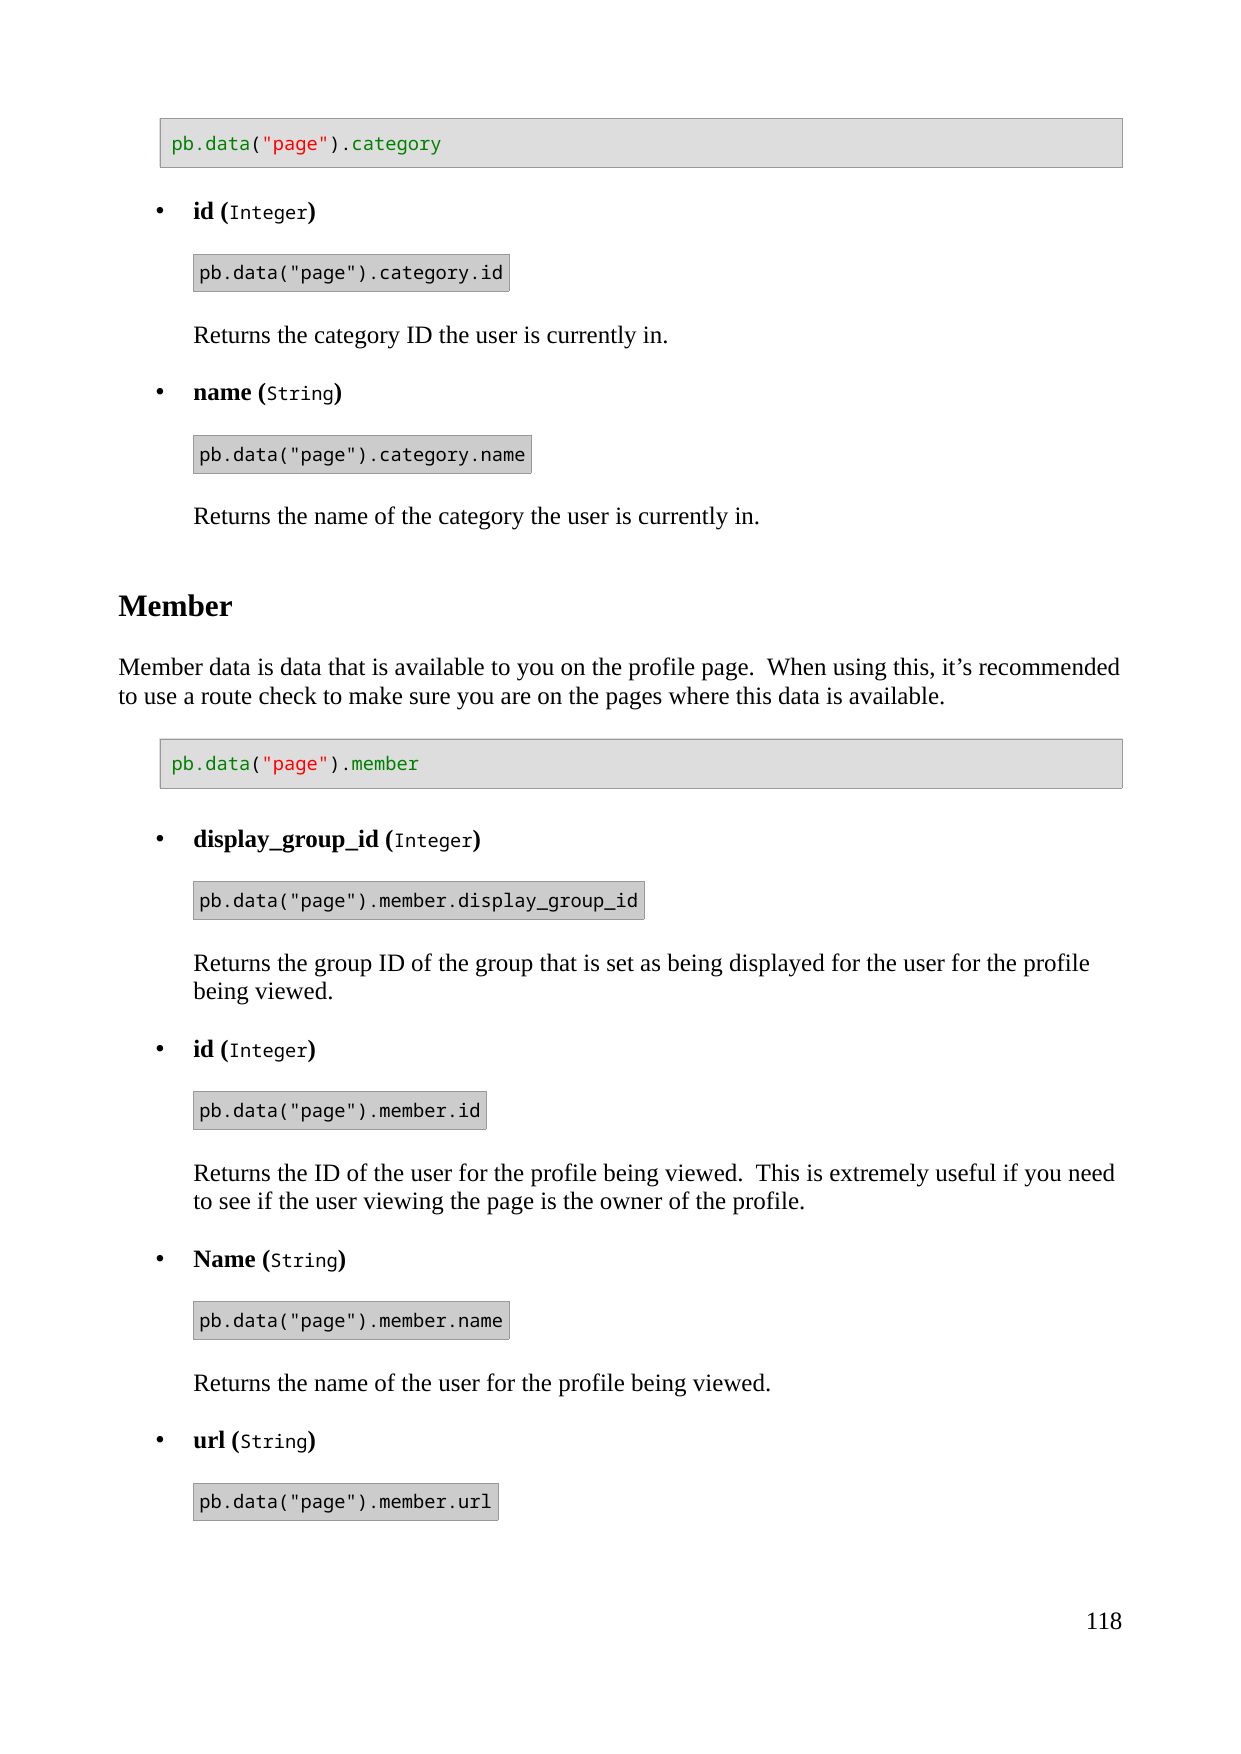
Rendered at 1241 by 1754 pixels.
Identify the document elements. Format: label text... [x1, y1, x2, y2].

text pb.data("page").category [161, 119, 1122, 167]
list id (Integer) pb.data("page").category.id Returns the category ID the user is currently in. [156, 196, 1122, 377]
text Member [118, 588, 1122, 623]
text Member data is data that is available to you on the profile page. When using this, it’s recommended to use a route check to make sure you are on the pages where this data is available. [118, 652, 1122, 710]
list Name (String) pb.data("page").member.name Returns the name of the user for the profile being viewed. [156, 1244, 1122, 1425]
list id (Integer) pb.data("page").member.id Returns the ID of the user for the profile being viewed. This is extremely useful if you need to see if the user viewing the page is the owner of the profile. [156, 1034, 1122, 1244]
list url (String) pb.data("page").member.url [156, 1425, 1122, 1520]
list name (String) pb.data("page").category.name Returns the name of the category the user is currently in. [156, 377, 1122, 530]
list display_group_id (Integer) pb.data("page").member.display_group_id Returns the group ID of the group that is set as being displayed for the user for the profile being viewed. [156, 824, 1122, 1034]
text pb.data("page").member [161, 740, 1122, 788]
